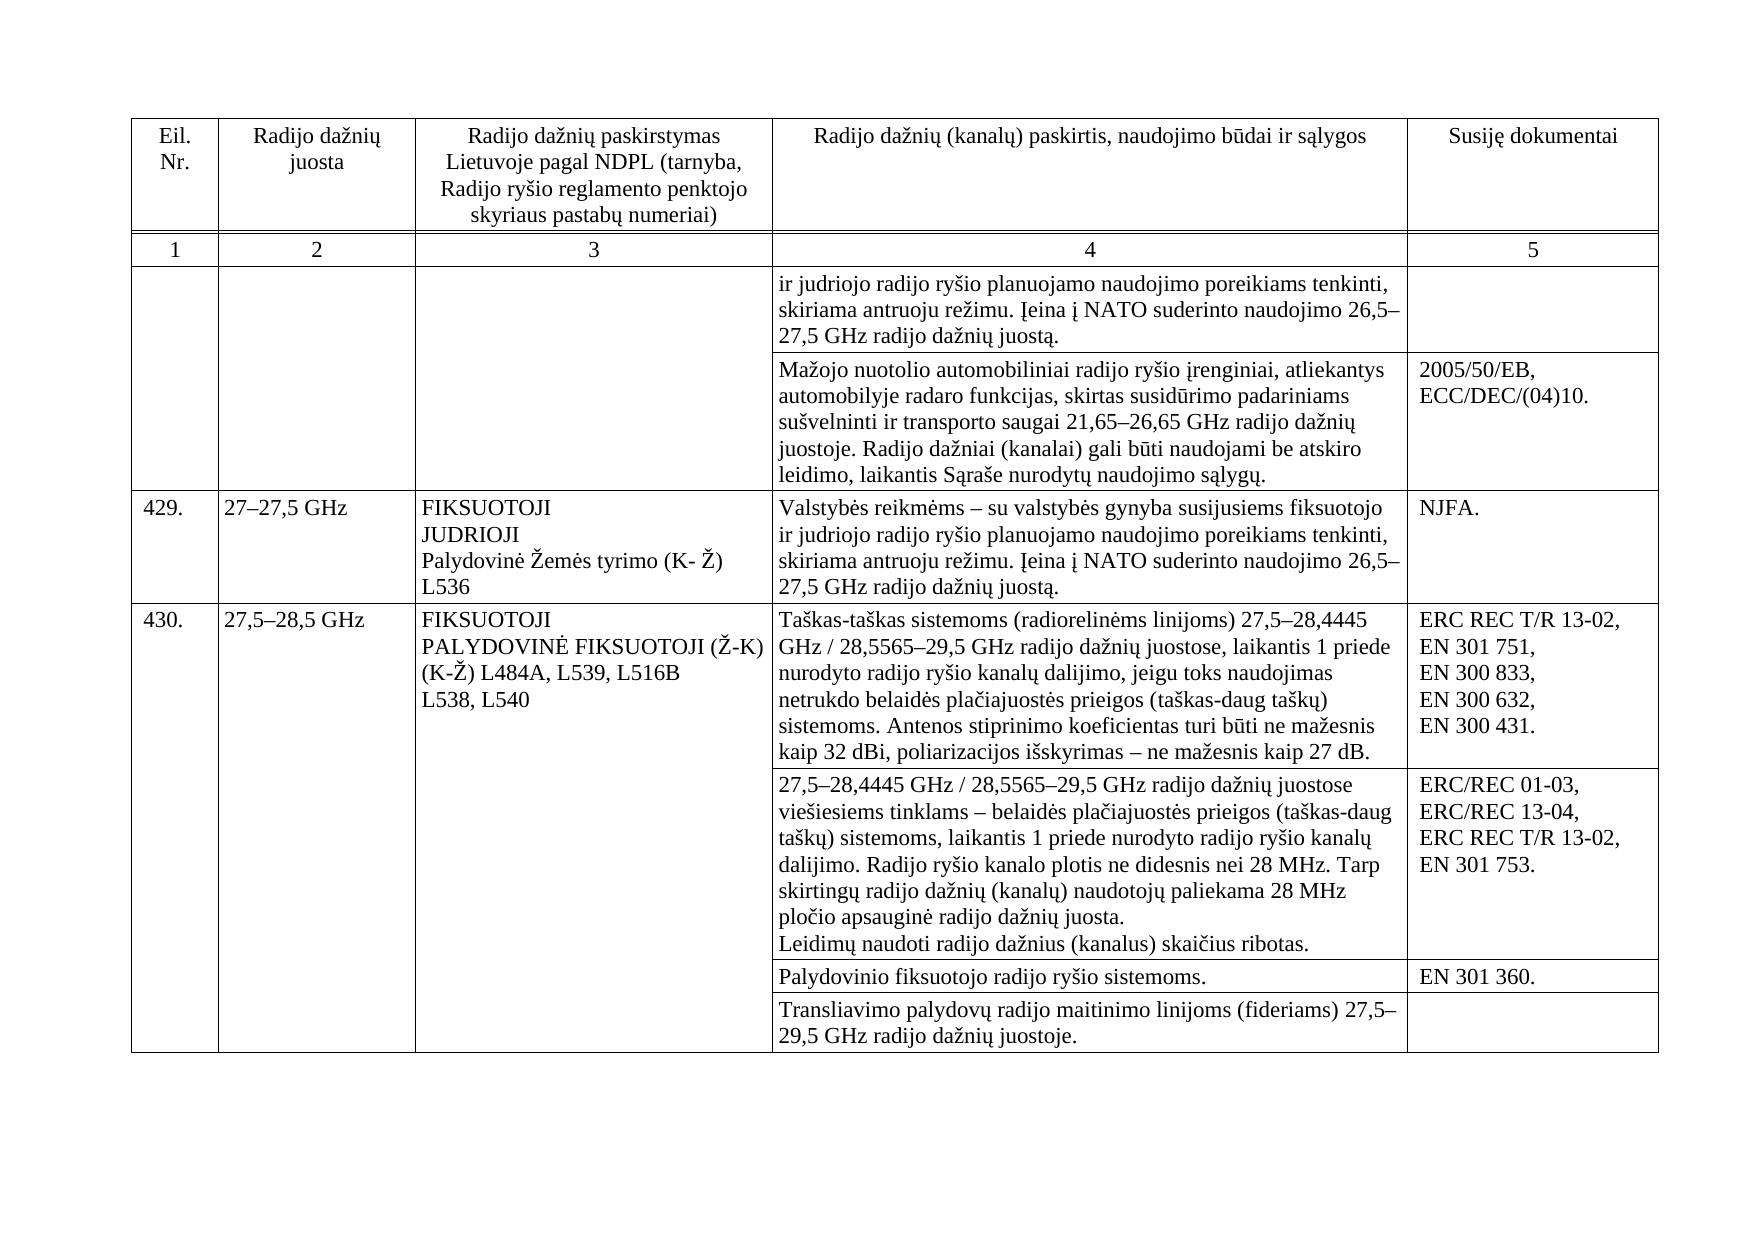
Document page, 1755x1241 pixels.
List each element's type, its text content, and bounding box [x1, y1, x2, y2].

table_cell Taškas-taškas sistemoms (radiorelinėms linijoms) 27,5–28,4445 GHz / 28,5565–29,5 GHz radijo dažnių juostose, laikantis 1 priede nurodyto radijo ryšio kanalų dalijimo, jeigu toks naudojimas netrukdo belaidės plačiajuostės prieigos (taškas-daug taškų) sistemoms. Antenos stiprinimo koeficientas turi būti ne mažesnis kaip 32 dBi, poliarizacijos išskyrimas – ne mažesnis kaip 27 dB. [773, 604, 1407, 768]
table_cell 3 [416, 234, 772, 266]
table_cell [219, 267, 415, 490]
table_cell ir judriojo radijo ryšio planuojamo naudojimo poreikiams tenkinti, skiriama antruoju režimu. Įeina į NATO suderinto naudojimo 26,5–27,5 GHz radijo dažnių juostą. [773, 267, 1407, 352]
table_cell [1408, 267, 1658, 352]
table_cell 27,5–28,5 GHz [219, 604, 415, 1052]
table_cell 27,5–28,4445 GHz / 28,5565–29,5 GHz radijo dažnių juostose viešiesiems tinklams – belaidės plačiajuostės prieigos (taškas-daug taškų) sistemoms, laikantis 1 priede nurodyto radijo ryšio kanalų dalijimo. Radijo ryšio kanalo plotis ne didesnis nei 28 MHz. Tarp skirtingų radijo dažnių (kanalų) naudotojų paliekama 28 MHz pločio apsauginė radijo dažnių juosta. Leidimų naudoti radijo dažnius (kanalus) skaičius ribotas. [773, 769, 1407, 959]
table_cell 27–27,5 GHz [219, 491, 415, 603]
table_cell [132, 267, 218, 490]
table_cell 4 [773, 234, 1407, 266]
table_cell Mažojo nuotolio automobiliniai radijo ryšio įrenginiai, atliekantys automobilyje radaro funkcijas, skirtas susidūrimo padariniams sušvelninti ir transporto saugai 21,65–26,65 GHz radijo dažnių juostoje. Radijo dažniai (kanalai) gali būti naudojami be atskiro leidimo, laikantis Sąraše nurodytų naudojimo sąlygų. [773, 353, 1407, 490]
table_cell 1 [132, 234, 218, 266]
table_cell FIKSUOTOJI PALYDOVINĖ FIKSUOTOJI (Ž-K) (K-Ž) L484A, L539, L516B L538, L540 [416, 604, 772, 1052]
table_cell Palydovinio fiksuotojo radijo ryšio sistemoms. [773, 960, 1407, 992]
table_cell 5 [1408, 234, 1658, 266]
table_cell ERC REC T/R 13-02, EN 301 751, EN 300 833, EN 300 632, EN 300 431. [1408, 604, 1658, 768]
table_header Radijo dažnių paskirstymas Lietuvoje pagal NDPL (tarnyba, Radijo ryšio reglamento penktojo skyriaus pastabų numeriai) [416, 119, 772, 230]
table_cell [1408, 993, 1658, 1052]
table_cell [416, 267, 772, 490]
table_cell ERC/REC 01-03, ERC/REC 13-04, ERC REC T/R 13-02, EN 301 753. [1408, 769, 1658, 959]
table_cell NJFA. [1408, 491, 1658, 603]
table_cell 2 [219, 234, 415, 266]
table_cell 430. [132, 604, 218, 1052]
table_cell 429. [132, 491, 218, 603]
table_cell Transliavimo palydovų radijo maitinimo linijoms (fideriams) 27,5–29,5 GHz radijo dažnių juostoje. [773, 993, 1407, 1052]
table_cell 2005/50/EB, ECC/DEC/(04)10. [1408, 353, 1658, 490]
table_header Eil. Nr. [132, 119, 218, 230]
table_header Radijo dažnių (kanalų) paskirtis, naudojimo būdai ir sąlygos [773, 119, 1407, 230]
table_header Radijo dažnių juosta [219, 119, 415, 230]
table_cell FIKSUOTOJI JUDRIOJI Palydovinė Žemės tyrimo (K- Ž) L536 [416, 491, 772, 603]
table_cell Valstybės reikmėms – su valstybės gynyba susijusiems fiksuotojo ir judriojo radijo ryšio planuojamo naudojimo poreikiams tenkinti, skiriama antruoju režimu. Įeina į NATO suderinto naudojimo 26,5–27,5 GHz radijo dažnių juostą. [773, 491, 1407, 603]
table_cell EN 301 360. [1408, 960, 1658, 992]
table_header Susiję dokumentai [1408, 119, 1658, 230]
